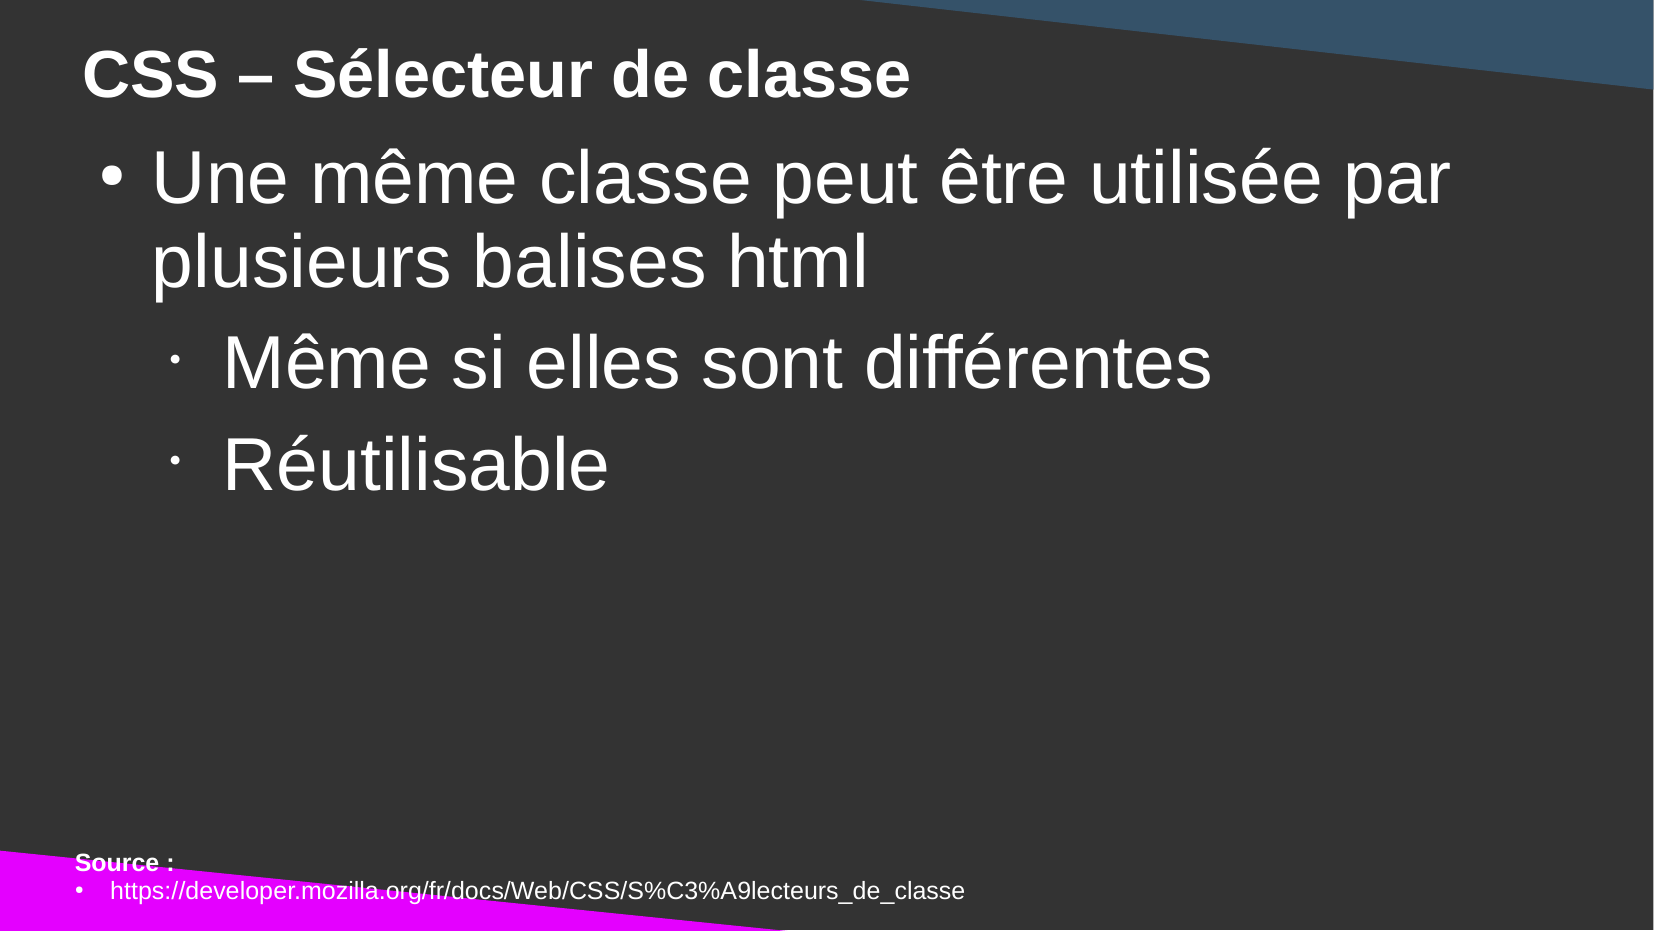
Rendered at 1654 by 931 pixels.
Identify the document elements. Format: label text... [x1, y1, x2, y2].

text_box [860, 0, 1654, 90]
list Une même classe peut être utilisée par plusieurs balises html Même si elles sont différentes Réutilisable [80, 135, 1605, 815]
text_box Source : https://developer.mozilla.org/fr/docs/Web/CSS/S%C3%A9lecteurs_de_classe [60, 841, 1546, 913]
title CSS – Sélecteur de classe [82, 37, 1571, 114]
text_box [0, 850, 788, 931]
